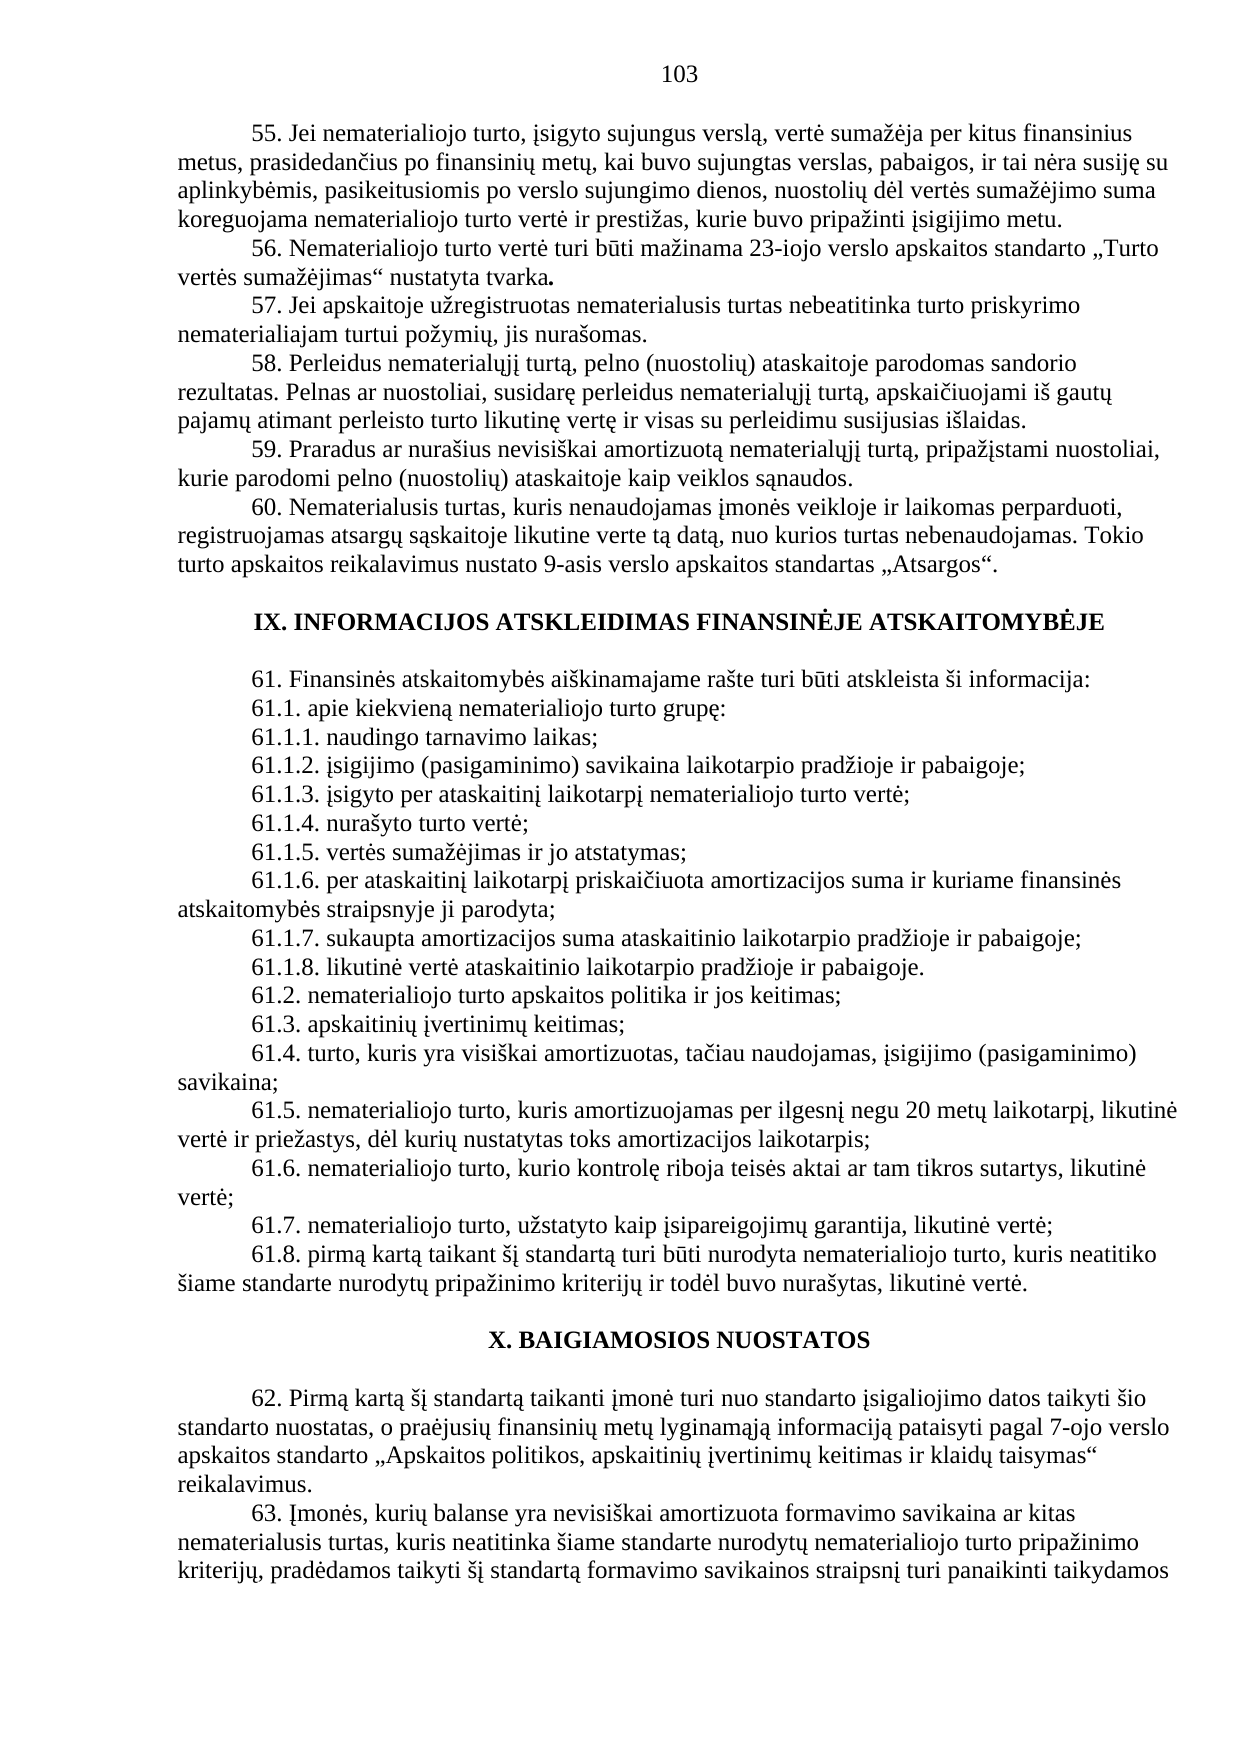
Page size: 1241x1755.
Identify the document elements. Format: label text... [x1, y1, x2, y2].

text X. BAIGIAMOSIOS NUOSTATOS [177, 1326, 1181, 1354]
text 61. Finansinės atskaitomybės aiškinamajame rašte turi būti atskleista ši informacija: [177, 664, 1181, 693]
text 55. Jei nematerialiojo turto, įsigyto sujungus verslą, vertė sumažėja per kitus finansinius metus, prasidedančius po finansinių metų, kai buvo sujungtas verslas, pabaigos, ir tai nėra susiję su aplinkybėmis, pasikeitusiomis po verslo sujungimo dienos, nuostolių dėl vertės sumažėjimo suma koreguojama nematerialiojo turto vertė ir prestižas, kurie buvo pripažinti įsigijimo metu. [177, 118, 1181, 233]
text 61.1.3. įsigyto per ataskaitinį laikotarpį nematerialiojo turto vertė; [177, 779, 1181, 808]
text 61.1.2. įsigijimo (pasigaminimo) savikaina laikotarpio pradžioje ir pabaigoje; [177, 751, 1181, 779]
text 61.2. nematerialiojo turto apskaitos politika ir jos keitimas; [177, 981, 1181, 1009]
text 61.5. nematerialiojo turto, kuris amortizuojamas per ilgesnį negu 20 metų laikotarpį, likutinė vertė ir priežastys, dėl kurių nustatytas toks amortizacijos laikotarpis; [177, 1096, 1181, 1153]
text 62. Pirmą kartą šį standartą taikanti įmonė turi nuo standarto įsigaliojimo datos taikyti šio standarto nuostatas, o praėjusių finansinių metų lyginamąją informaciją pataisyti pagal 7-ojo verslo apskaitos standarto „Apskaitos politikos, apskaitinių įvertinimų keitimas ir klaidų taisymas“ reikalavimus. [177, 1383, 1181, 1498]
text IX. INFORMACIJOS ATSKLEIDIMAS FINANSINĖJE ATSKAITOMYBĖJE [177, 607, 1181, 636]
text 56. Nematerialiojo turto vertė turi būti mažinama 23-iojo verslo apskaitos standarto „Turto vertės sumažėjimas“ nustatyta tvarka. [177, 233, 1181, 291]
text 63. Įmonės, kurių balanse yra nevisiškai amortizuota formavimo savikaina ar kitas nematerialusis turtas, kuris neatitinka šiame standarte nurodytų nematerialiojo turto pripažinimo kriterijų, pradėdamos taikyti šį standartą formavimo savikainos straipsnį turi panaikinti taikydamos [177, 1498, 1181, 1584]
text 61.8. pirmą kartą taikant šį standartą turi būti nurodyta nematerialiojo turto, kuris neatitiko šiame standarte nurodytų pripažinimo kriterijų ir todėl buvo nurašytas, likutinė vertė. [177, 1239, 1181, 1297]
text 61.1.5. vertės sumažėjimas ir jo atstatymas; [177, 837, 1181, 866]
text 57. Jei apskaitoje užregistruotas nematerialusis turtas nebeatitinka turto priskyrimo nematerialiajam turtui požymių, jis nurašomas. [177, 291, 1181, 348]
text 61.3. apskaitinių įvertinimų keitimas; [177, 1009, 1181, 1038]
text 61.4. turto, kuris yra visiškai amortizuotas, tačiau naudojamas, įsigijimo (pasigaminimo) savikaina; [177, 1038, 1181, 1096]
text 61.1.6. per ataskaitinį laikotarpį priskaičiuota amortizacijos suma ir kuriame finansinės atskaitomybės straipsnyje ji parodyta; [177, 866, 1181, 923]
text 61.1.1. naudingo tarnavimo laikas; [177, 722, 1181, 751]
text 59. Praradus ar nurašius nevisiškai amortizuotą nematerialųjį turtą, pripažįstami nuostoliai, kurie parodomi pelno (nuostolių) ataskaitoje kaip veiklos sąnaudos. [177, 434, 1181, 492]
text 58. Perleidus nematerialųjį turtą, pelno (nuostolių) ataskaitoje parodomas sandorio rezultatas. Pelnas ar nuostoliai, susidarę perleidus nematerialųjį turtą, apskaičiuojami iš gautų pajamų atimant perleisto turto likutinę vertę ir visas su perleidimu susijusias išlaidas. [177, 348, 1181, 434]
text 61.1.4. nurašyto turto vertė; [177, 808, 1181, 837]
text 61.1.8. likutinė vertė ataskaitinio laikotarpio pradžioje ir pabaigoje. [177, 952, 1181, 981]
text 61.7. nematerialiojo turto, užstatyto kaip įsipareigojimų garantija, likutinė vertė; [177, 1211, 1181, 1239]
text 61.1.7. sukaupta amortizacijos suma ataskaitinio laikotarpio pradžioje ir pabaigoje; [177, 923, 1181, 952]
text 61.6. nematerialiojo turto, kurio kontrolę riboja teisės aktai ar tam tikros sutartys, likutinė vertė; [177, 1153, 1181, 1211]
text 61.1. apie kiekvieną nematerialiojo turto grupę: [177, 693, 1181, 722]
text 60. Nematerialusis turtas, kuris nenaudojamas įmonės veikloje ir laikomas perparduoti, registruojamas atsargų sąskaitoje likutine verte tą datą, nuo kurios turtas nebenaudojamas. Tokio turto apskaitos reikalavimus nustato 9-asis verslo apskaitos standartas „Atsargos“. [177, 492, 1181, 578]
